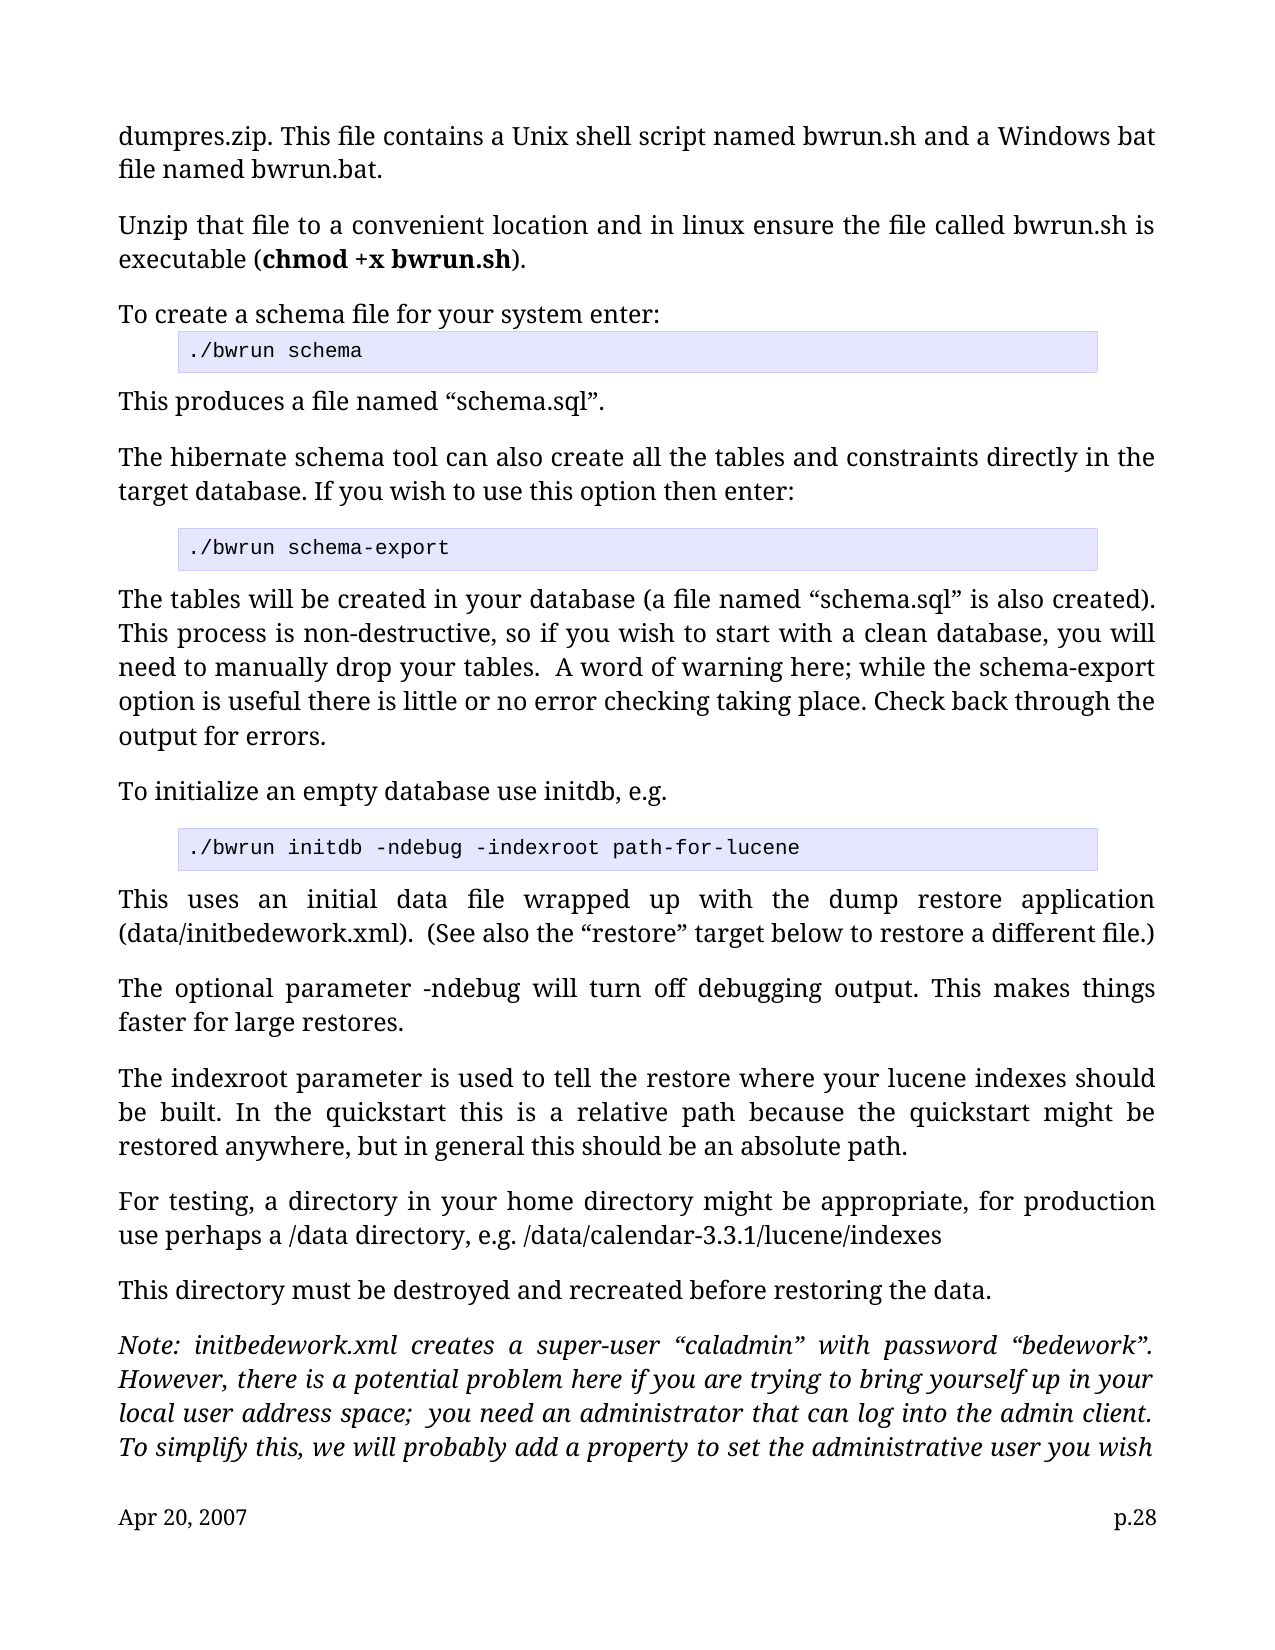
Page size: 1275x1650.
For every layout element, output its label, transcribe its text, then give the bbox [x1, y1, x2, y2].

text The indexroot parameter is used to tell the restore where your lucene indexes should be built. In the quickstart this is a relative path because the quickstart might be restored anywhere, but in general this should be an absolute path. [118, 1060, 1157, 1162]
text ./bwrun schema [179, 332, 1097, 372]
text ./bwrun schema-export [179, 529, 1097, 570]
text Unzip that file to a convenient location and in linux ensure the file called bwrun.sh is executable (chmod +x bwrun.sh). [118, 207, 1157, 275]
text The optional parameter -ndebug will turn off debugging output. This makes things faster for large restores. [118, 971, 1157, 1039]
text For testing, a directory in your home directory might be appropriate, for production use perhaps a /data directory, e.g. /data/calendar-3.3.1/lucene/indexes [118, 1183, 1157, 1252]
text Note: initbedework.xml creates a super-user “caladmin” with password “bedework”. However, there is a potential problem here if you are trying to bring yourself up in your local user address space; you need an administrator that can log into the admin client. To simplify this, we will probably add a property to set the administrative user you wish [118, 1328, 1157, 1464]
text To initialize an empty database use initdb, e.g. [118, 773, 1157, 807]
text To create a schema file for your system enter: [118, 296, 1157, 331]
text This uses an initial data file wrapped up with the dump restore application (data/initbedework.xml). (See also the “restore” target below to restore a different file.) [118, 882, 1157, 950]
text The tables will be created in your database (a file named “schema.sql” is also created). This process is non-destructive, so if you wish to start with a clean database, you will need to manually drop your tables. A word of warning here; while the schema-export option is useful there is little or no error checking taking place. Check back through the output for errors. [118, 582, 1157, 752]
text dumpres.zip. This file contains a Unix shell script named bwrun.sh and a Windows bat file named bwrun.bat. [118, 118, 1157, 186]
text ./bwrun initdb -ndebug -indexroot path-for-lucene [179, 829, 1097, 870]
text This directory must be destroyed and recreated before restoring the data. [118, 1273, 1157, 1307]
text This produces a file named “schema.sql”. [118, 384, 1157, 418]
text The hibernate schema tool can also create all the tables and constraints directly in the target database. If you wish to use this option then enter: [118, 439, 1157, 507]
